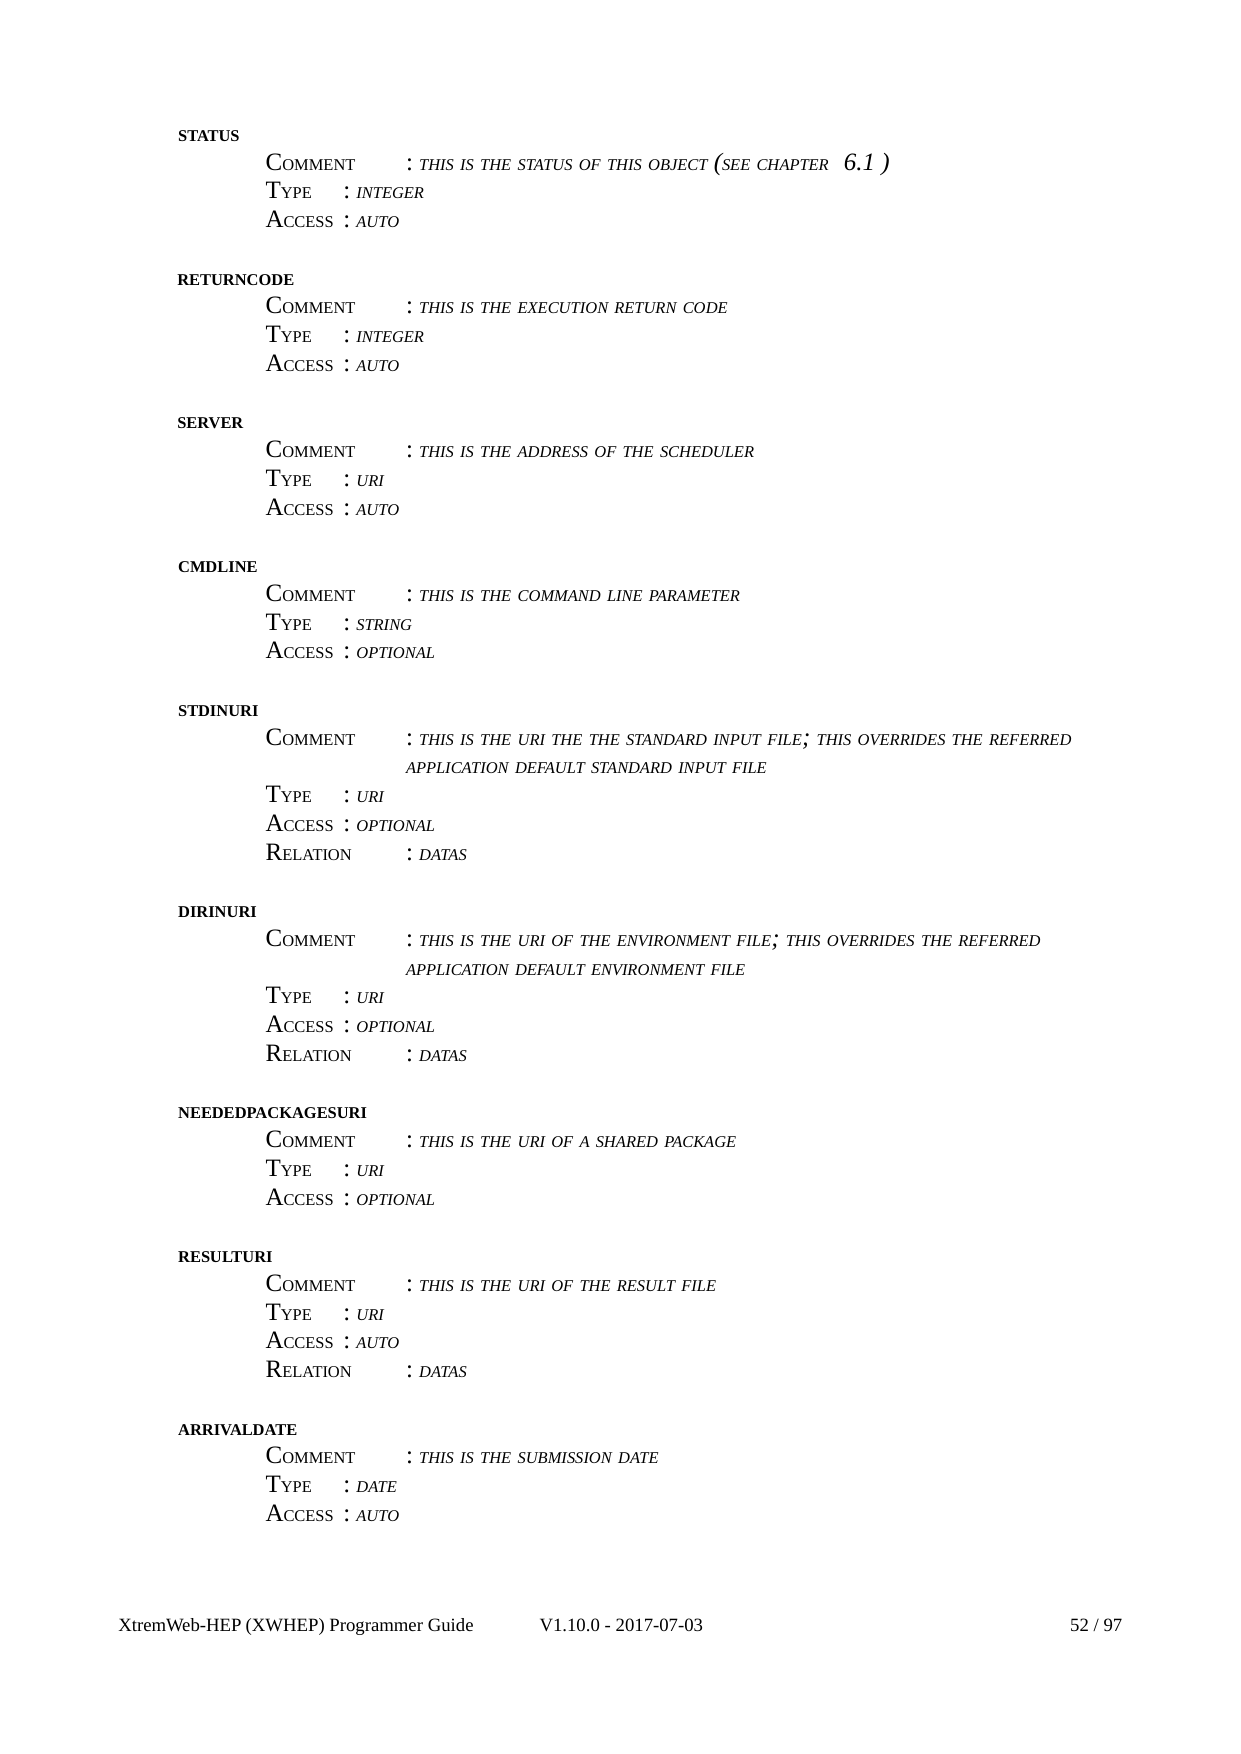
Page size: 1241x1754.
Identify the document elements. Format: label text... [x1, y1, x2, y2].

text stdinuri [178, 693, 1122, 722]
text Type : date [265, 1469, 1122, 1498]
text Access : auto [265, 1498, 1122, 1527]
text returncode [118, 262, 1122, 291]
text server [118, 406, 1122, 434]
text dirinuri [178, 894, 1122, 923]
text Access : auto [265, 1326, 1122, 1354]
text Type : uri [265, 779, 1122, 808]
text Comment : this is the uri the the standard input file; this overrides the referred application default standard input file [265, 722, 1122, 779]
text Comment : this is the uri of a shared package [265, 1124, 1122, 1153]
text Relation : datas [265, 1038, 1122, 1067]
text neededpackagesuri [178, 1096, 1122, 1124]
text Type : uri [265, 463, 1122, 492]
text Access : optional [265, 1009, 1122, 1038]
text Access : auto [265, 492, 1122, 521]
text Access : auto [265, 348, 1122, 377]
text Type : uri [265, 981, 1122, 1009]
text Relation : datas [265, 837, 1122, 866]
text Type : uri [265, 1297, 1122, 1326]
text Relation : datas [265, 1354, 1122, 1383]
text arrivaldate [178, 1412, 1122, 1441]
text Access : optional [265, 1182, 1122, 1211]
text Comment : this is the command line parameter [265, 578, 1122, 607]
text Comment : this is the status of this object (see chapter 6.1) [265, 147, 1122, 176]
text Comment : this is the address of the scheduler [265, 434, 1122, 463]
text Access : optional [265, 636, 1122, 664]
text status [178, 118, 1122, 147]
text cmdline [178, 549, 1122, 578]
text resulturi [178, 1239, 1122, 1268]
text Type : integer [265, 176, 1122, 204]
text Type : uri [265, 1153, 1122, 1182]
text Type : integer [265, 319, 1122, 348]
text Comment : this is the submission date [265, 1441, 1122, 1469]
text Access : optional [265, 808, 1122, 837]
text Comment : this is the uri of the result file [265, 1268, 1122, 1297]
text Type : string [265, 607, 1122, 636]
text Comment : this is the execution return code [265, 291, 1122, 319]
text Access : auto [265, 204, 1122, 233]
text Comment : this is the uri of the environment file; this overrides the referred application default environment file [265, 923, 1122, 981]
